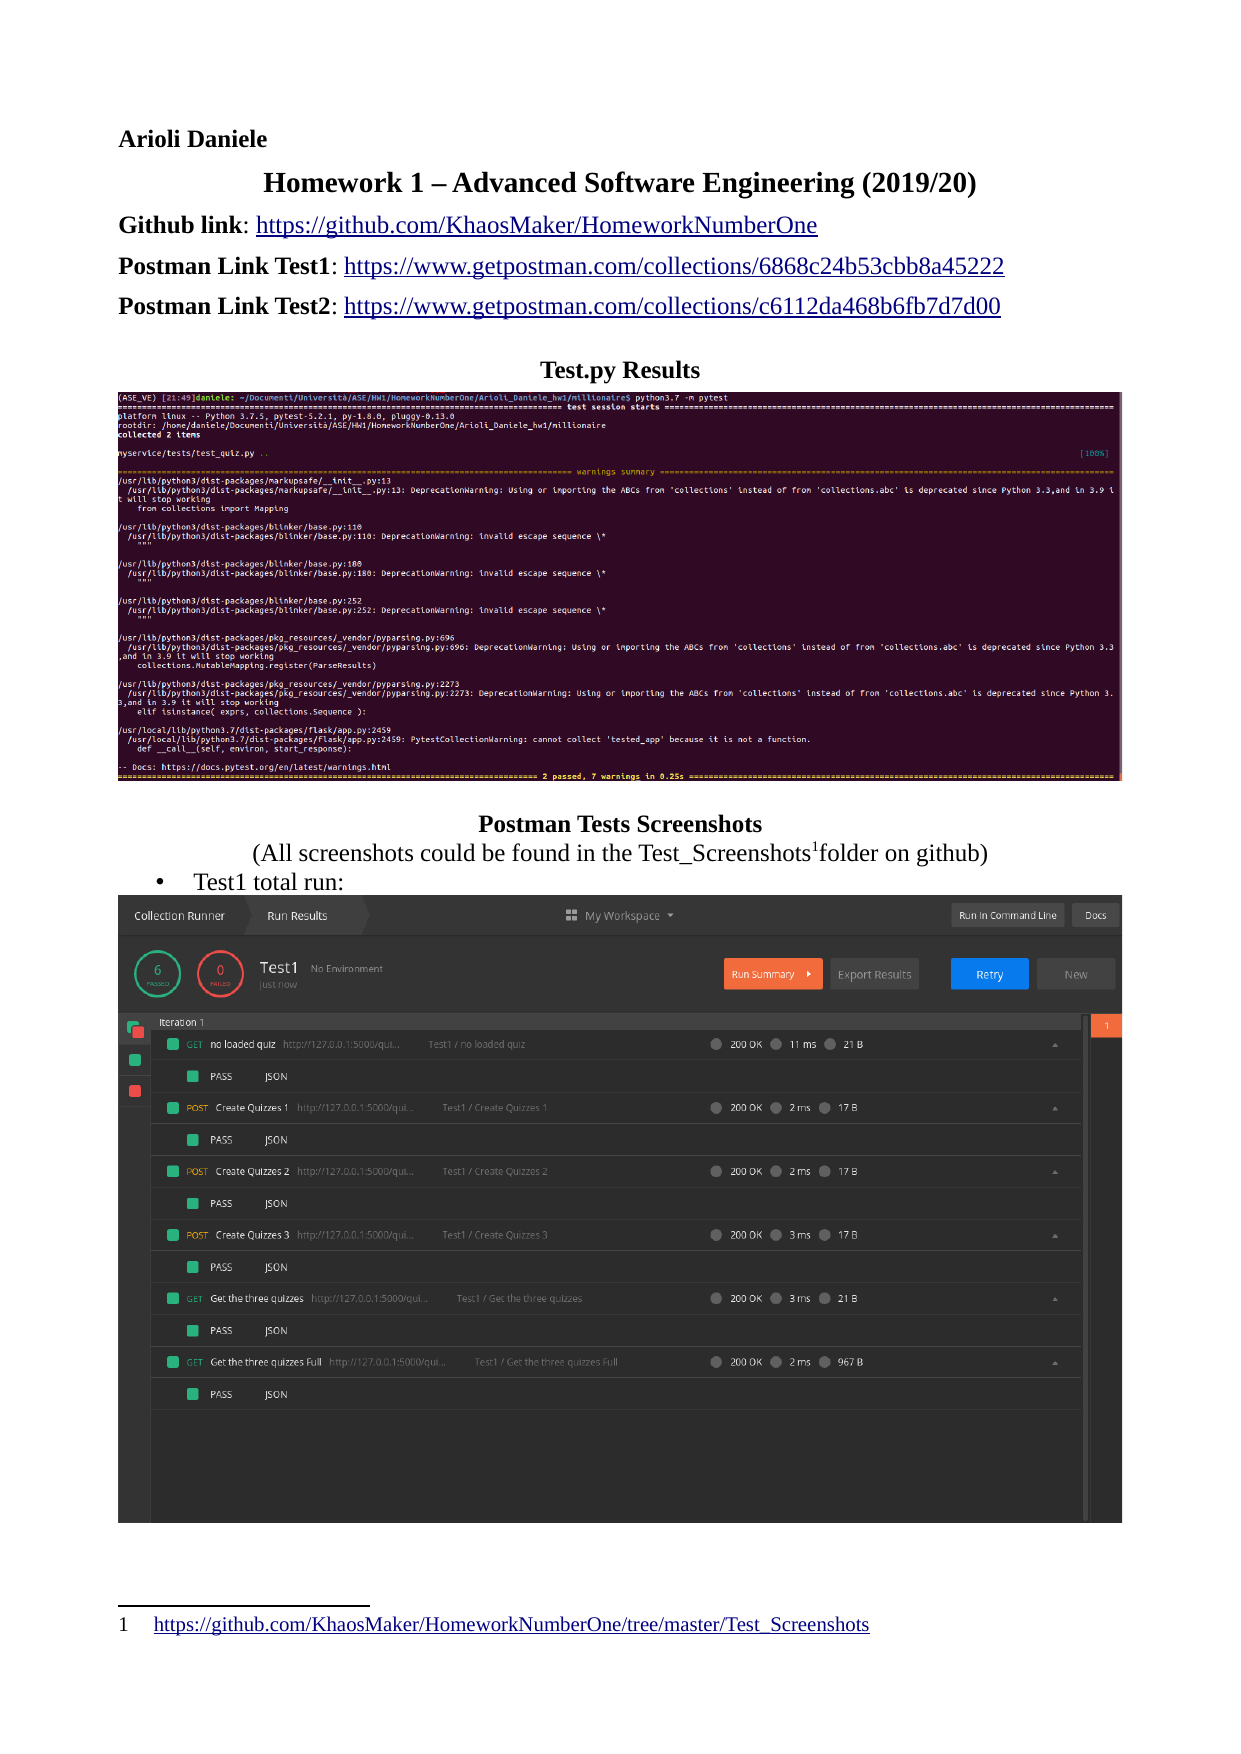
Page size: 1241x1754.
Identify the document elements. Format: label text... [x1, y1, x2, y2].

list Test1 total run: [156, 867, 1122, 895]
picture [118, 392, 1123, 781]
text (All screenshots could be found in the Test_Screenshotsfolder on github) [118, 838, 1122, 867]
text Postman Link Test2: https://www.getpostman.com/collections/c6112da468b6fb7d7d00 [118, 291, 1122, 320]
text Postman Link Test1: https://www.getpostman.com/collections/6868c24b53cbb8a45222 [118, 251, 1122, 279]
picture [118, 895, 1123, 1523]
text Test.py Results [118, 355, 1122, 383]
text Postman Tests Screenshots [118, 809, 1122, 838]
text Arioli Daniele [118, 124, 1122, 153]
text Homework 1 – Advanced Software Engineering (2019/20) [118, 165, 1122, 198]
text https://github.com/KhaosMaker/HomeworkNumberOne/tree/master/Test_Screenshots [118, 1612, 1122, 1636]
text Github link: https://github.com/KhaosMaker/HomeworkNumberOne [118, 210, 1122, 239]
